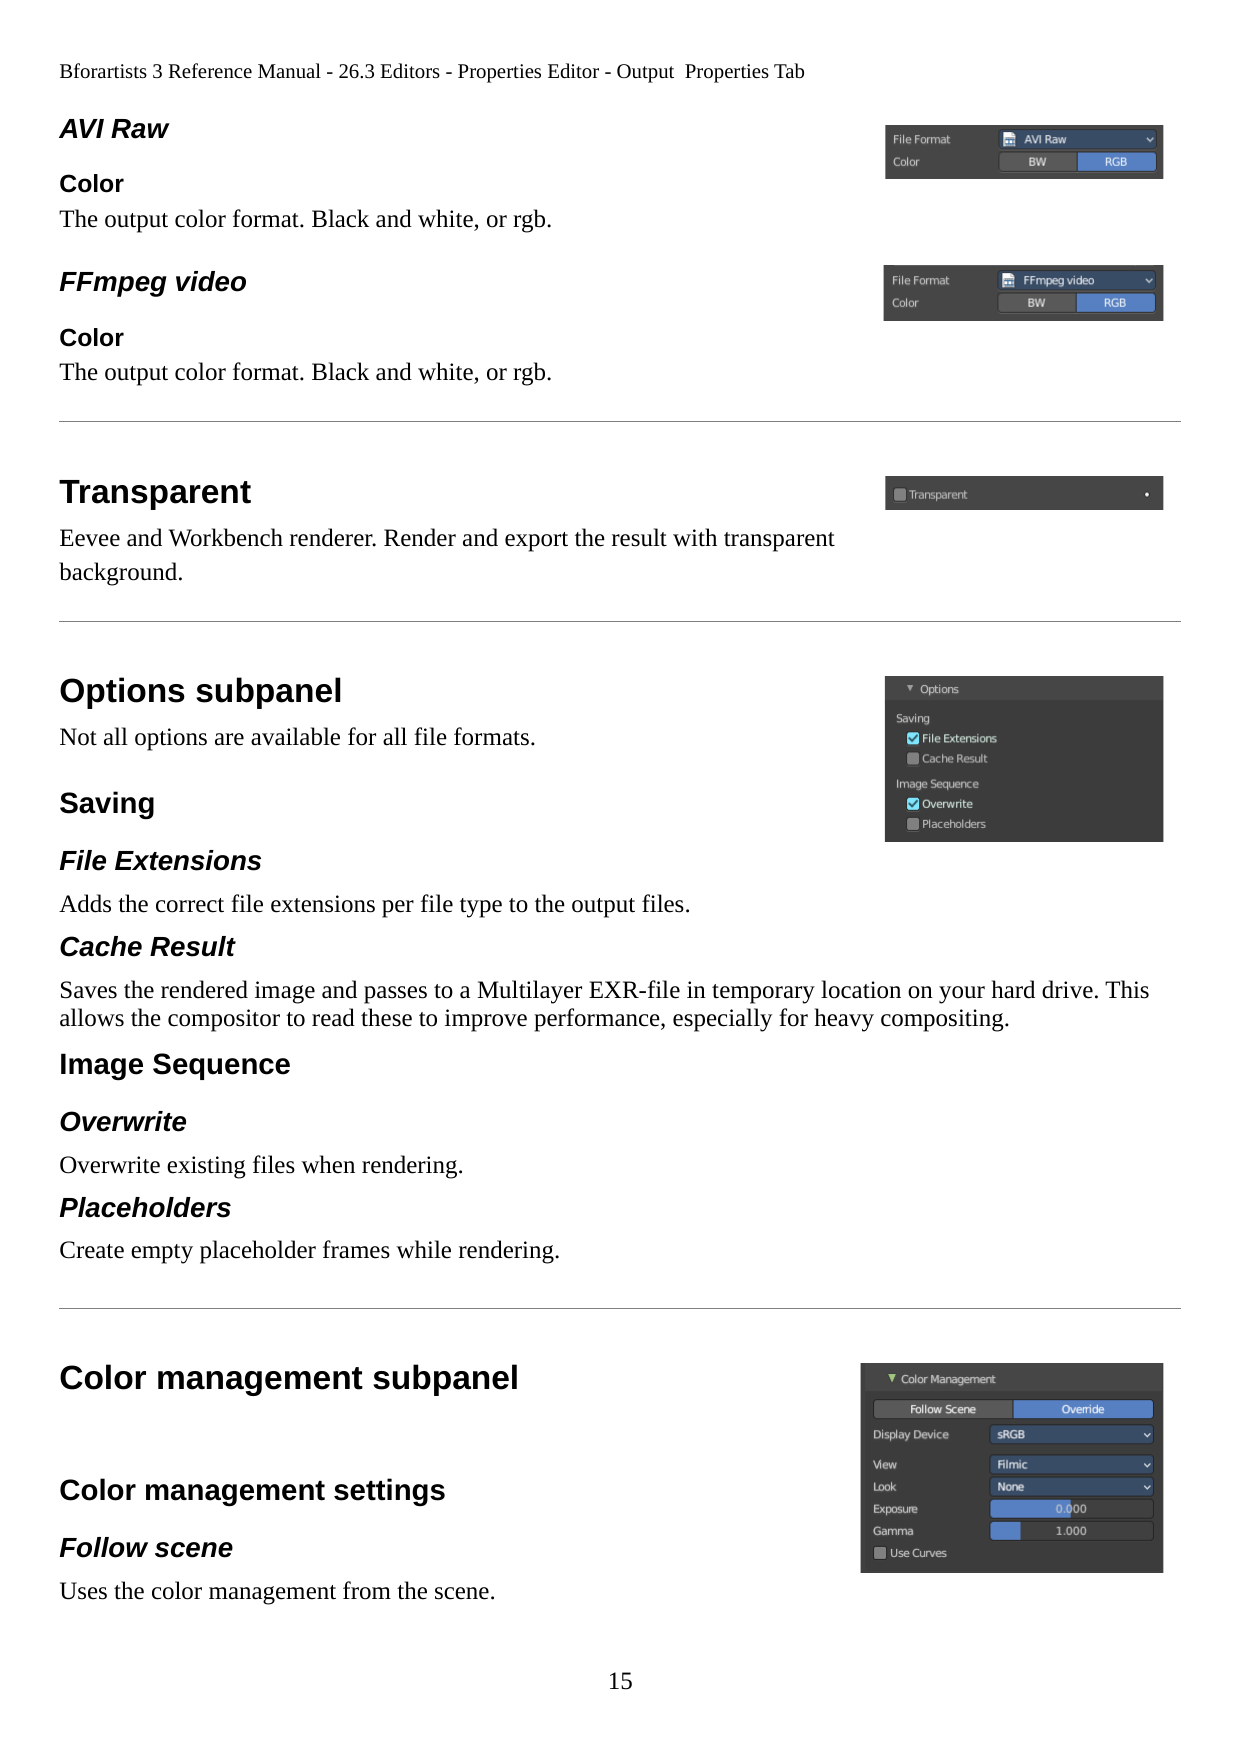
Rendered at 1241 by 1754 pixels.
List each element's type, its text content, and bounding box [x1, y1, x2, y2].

list Overwrite existing files when rendering. [59, 1150, 1181, 1179]
text Uses the color management from the scene. [59, 1576, 1181, 1605]
subtitle Placeholders [59, 1191, 1181, 1223]
text The output color format. Black and white, or rgb. [59, 204, 1181, 233]
picture [885, 125, 1164, 179]
subtitle Overwrite [59, 1106, 1181, 1137]
subtitle Color [59, 169, 1181, 198]
subtitle File Extensions [59, 845, 1181, 877]
text Not all options are available for all file formats. [59, 722, 884, 751]
subtitle Follow scene [59, 1532, 860, 1563]
subtitle Saving [59, 786, 884, 820]
subtitle FFmpeg video [59, 266, 883, 298]
subtitle Color [59, 323, 1181, 351]
subtitle Color management settings [59, 1473, 860, 1507]
text The output color format. Black and white, or rgb. [59, 357, 1181, 386]
subtitle Color management subpanel [59, 1358, 1181, 1397]
list Saves the rendered image and passes to a Multilayer EXR-file in temporary location on your hard drive. This allows the compositor to read these to improve performance, especially for heavy compositing. [59, 975, 1181, 1032]
subtitle [1164, 1532, 1181, 1563]
subtitle Image Sequence [59, 1047, 1181, 1081]
subtitle Options subpanel [59, 671, 1181, 710]
subtitle [1164, 1473, 1181, 1507]
picture [885, 476, 1164, 510]
subtitle [1164, 266, 1181, 298]
picture [860, 1363, 1164, 1573]
list Create empty placeholder frames while rendering. [59, 1236, 1181, 1264]
picture [883, 265, 1164, 321]
picture [884, 676, 1164, 842]
subtitle Transparent [59, 472, 1181, 510]
text Eevee and Workbench renderer. Render and export the result with transparent background. [59, 523, 1181, 586]
list Adds the correct file extensions per file type to the output files. [59, 889, 1181, 918]
subtitle AVI Raw [59, 113, 1181, 144]
subtitle [1164, 786, 1181, 820]
subtitle Cache Result [59, 930, 1181, 962]
